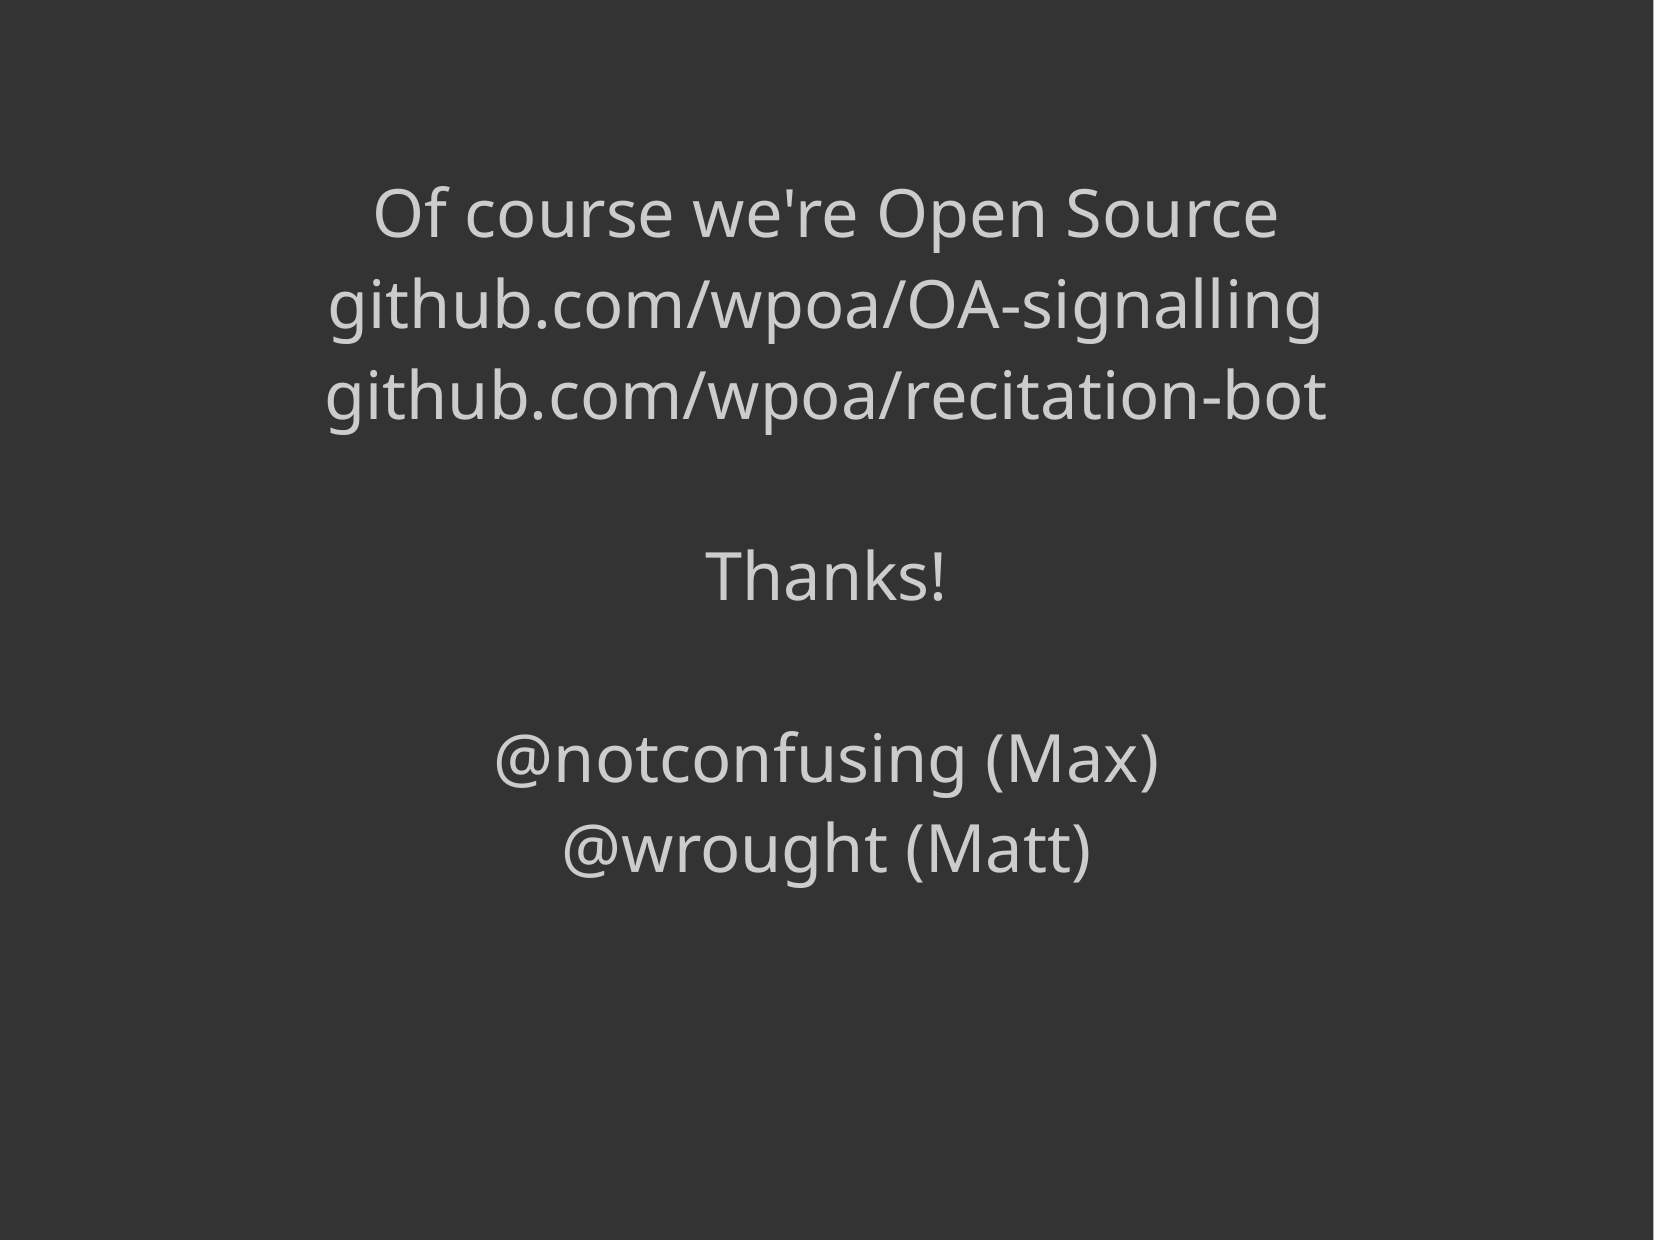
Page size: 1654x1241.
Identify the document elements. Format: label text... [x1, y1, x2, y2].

subtitle Of course we're Open Source github.com/wpoa/OA-signalling github.com/wpoa/recitation-bot Thanks! @notconfusing (Max) @wrought (Matt) [82, 49, 1571, 1010]
